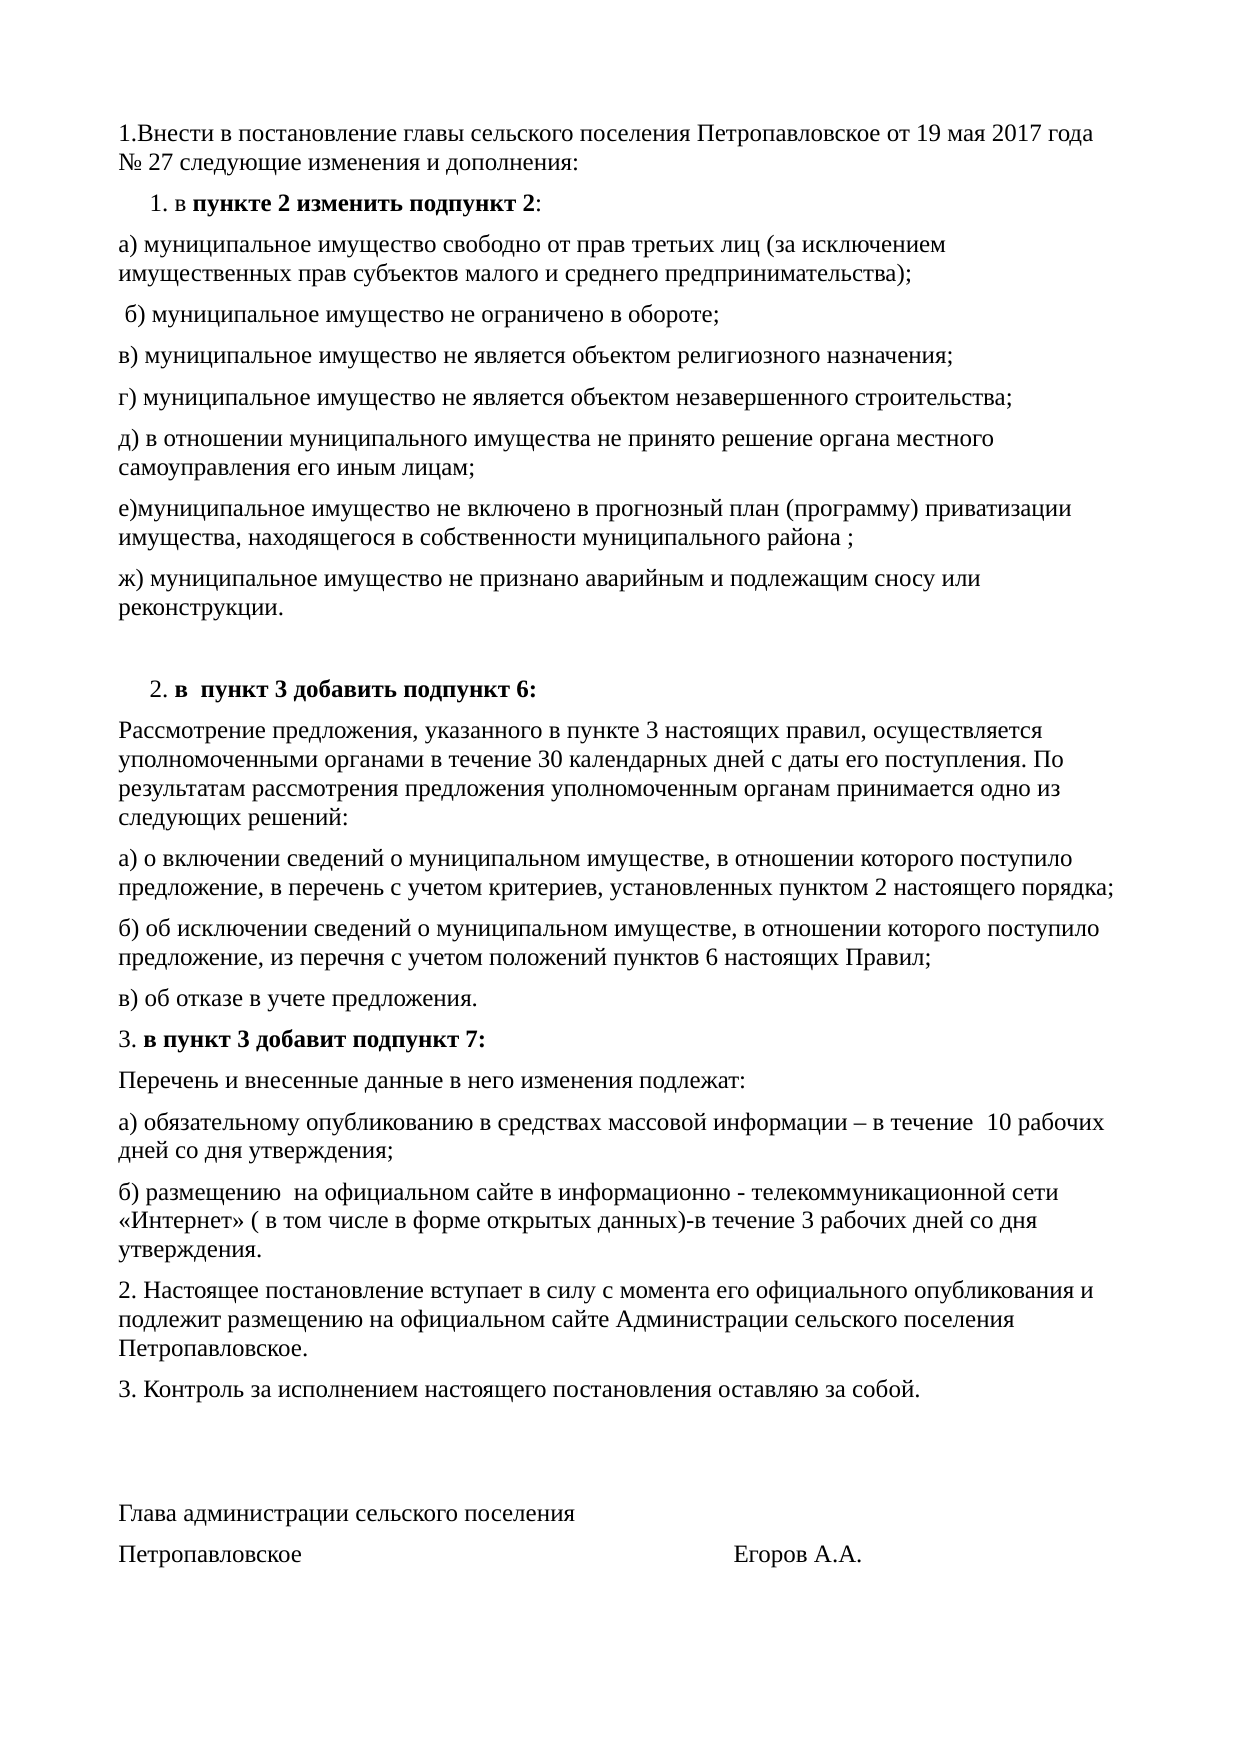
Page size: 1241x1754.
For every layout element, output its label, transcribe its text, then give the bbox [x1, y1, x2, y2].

text б) муниципальное имущество не ограничено в обороте; [118, 299, 1122, 328]
text 2. Настоящее постановление вступает в силу с момента его официального опубликования и подлежит размещению на официальном сайте Администрации сельского поселения Петропавловское. [118, 1276, 1122, 1362]
text а) муниципальное имущество свободно от прав третьих лиц (за исключением имущественных прав субъектов малого и среднего предпринимательства); [118, 229, 1122, 287]
text 2. в пункт 3 добавить подпункт 6: [118, 674, 1122, 703]
text 1. в пункте 2 изменить подпункт 2: [118, 188, 1122, 217]
text Рассмотрение предложения, указанного в пункте 3 настоящих правил, осуществляется уполномоченными органами в течение 30 календарных дней с даты его поступления. По результатам рассмотрения предложения уполномоченным органам принимается одно из следующих решений: [118, 716, 1122, 831]
text б) об исключении сведений о муниципальном имуществе, в отношении которого поступило предложение, из перечня с учетом положений пунктов 6 настоящих Правил; [118, 913, 1122, 971]
text Петропавловское Егоров А.А. [118, 1539, 1122, 1597]
text Перечень и внесенные данные в него изменения подлежат: [118, 1066, 1122, 1094]
text 3. Контроль за исполнением настоящего постановления оставляю за собой. [118, 1374, 1122, 1403]
text ж) муниципальное имущество не признано аварийным и подлежащим сносу или реконструкции. [118, 563, 1122, 621]
text б) размещению на официальном сайте в информационно - телекоммуникационной сети «Интернет» ( в том числе в форме открытых данных)-в течение 3 рабочих дней со дня утверждения. [118, 1177, 1122, 1263]
text 1.Внести в постановление главы сельского поселения Петропавловское от 19 мая 2017 года № 27 следующие изменения и дополнения: [118, 118, 1122, 176]
text е)муниципальное имущество не включено в прогнозный план (программу) приватизации имущества, находящегося в собственности муниципального района ; [118, 493, 1122, 551]
text а) обязательному опубликованию в средствах массовой информации – в течение 10 рабочих дней со дня утверждения; [118, 1107, 1122, 1164]
text 3. в пункт 3 добавит подпункт 7: [118, 1024, 1122, 1053]
text г) муниципальное имущество не является объектом незавершенного строительства; [118, 382, 1122, 411]
text а) о включении сведений о муниципальном имуществе, в отношении которого поступило предложение, в перечень с учетом критериев, установленных пунктом 2 настоящего порядка; [118, 843, 1122, 901]
text в) муниципальное имущество не является объектом религиозного назначения; [118, 341, 1122, 369]
text Глава администрации сельского поселения [118, 1498, 1122, 1527]
text в) об отказе в учете предложения. [118, 983, 1122, 1012]
text д) в отношении муниципального имущества не принято решение органа местного самоуправления его иным лицам; [118, 423, 1122, 481]
